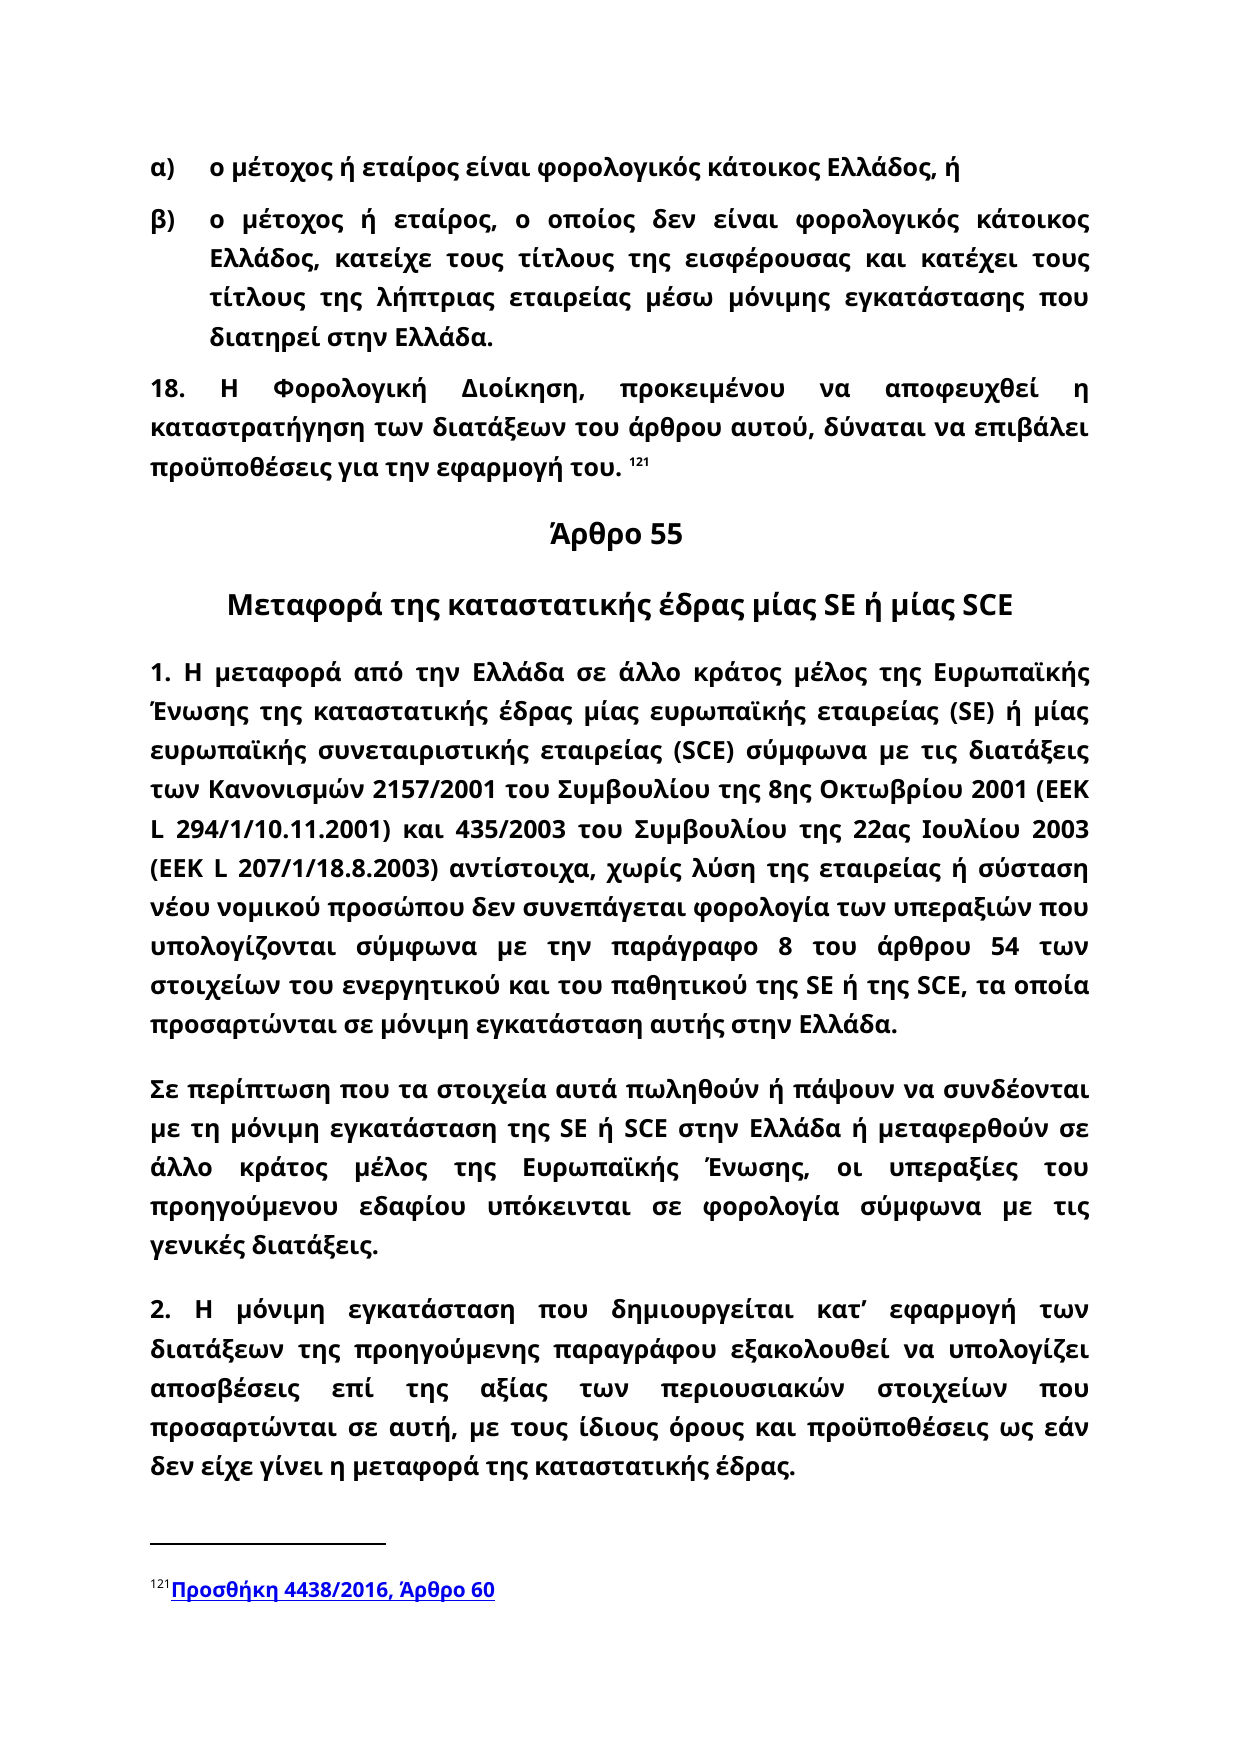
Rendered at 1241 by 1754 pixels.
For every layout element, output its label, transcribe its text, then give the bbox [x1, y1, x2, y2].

list α) ο μέτοχος ή εταίρος είναι φορολογικός κάτοικος Ελλάδος, ή [150, 150, 1090, 184]
text Προσθήκη 4438/2016, Άρθρο 60 [150, 1576, 1090, 1604]
subtitle Άρθρο 55 [150, 513, 1090, 553]
text 2. Η μόνιμη εγκατάσταση που δημιουργείται κατ’ εφαρμογή των διατάξεων της προηγούμενης παραγράφου εξακολουθεί να υπολογίζει αποσβέσεις επί της αξίας των περιουσιακών στοιχείων που προσαρτώνται σε αυτή, με τους ίδιους όρους και προϋποθέσεις ως εάν δεν είχε γίνει η μεταφορά της καταστατικής έδρας. [150, 1292, 1090, 1483]
subtitle Μεταφορά της καταστατικής έδρας μίας SE ή μίας SCE [150, 584, 1090, 624]
text 18. Η Φορολογική Διοίκηση, προκειμένου να αποφευχθεί η καταστρατήγηση των διατάξεων του άρθρου αυτού, δύναται να επιβάλει προϋποθέσεις για την εφαρμογή του. [150, 371, 1090, 483]
text Σε περίπτωση που τα στοιχεία αυτά πωληθούν ή πάψουν να συνδέονται με τη μόνιμη εγκατάσταση της SE ή SCE στην Ελλάδα ή μεταφερθούν σε άλλο κράτος μέλος της Ευρωπαϊκής Ένωσης, οι υπεραξίες του προηγούμενου εδαφίου υπόκεινται σε φορολογία σύμφωνα με τις γενικές διατάξεις. [150, 1071, 1090, 1262]
list β) ο μέτοχος ή εταίρος, ο οποίος δεν είναι φορολογικός κάτοικος Ελλάδος, κατείχε τους τίτλους της εισφέρουσας και κατέχει τους τίτλους της λήπτριας εταιρείας μέσω μόνιμης εγκατάστασης που διατηρεί στην Ελλάδα. [150, 202, 1090, 353]
text 1. Η μεταφορά από την Ελλάδα σε άλλο κράτος μέλος της Ευρωπαϊκής Ένωσης της καταστατικής έδρας μίας ευρωπαϊκής εταιρείας (SE) ή μίας ευρωπαϊκής συνεταιριστικής εταιρείας (SCE) σύμφωνα με τις διατάξεις των Κανονισμών 2157/2001 του Συμβουλίου της 8ης Οκτωβρίου 2001 (ΕΕΚ L 294/1/10.11.2001) και 435/2003 του Συμβουλίου της 22ας Ιουλίου 2003 (ΕΕΚ L 207/1/18.8.2003) αντίστοιχα, χωρίς λύση της εταιρείας ή σύσταση νέου νομικού προσώπου δεν συνεπάγεται φορολογία των υπεραξιών που υπολογίζονται σύμφωνα με την παράγραφο 8 του άρθρου 54 των στοιχείων του ενεργητικού και του παθητικού της SE ή της SCE, τα οποία προσαρτώνται σε μόνιμη εγκατάσταση αυτής στην Ελλάδα. [150, 654, 1090, 1041]
